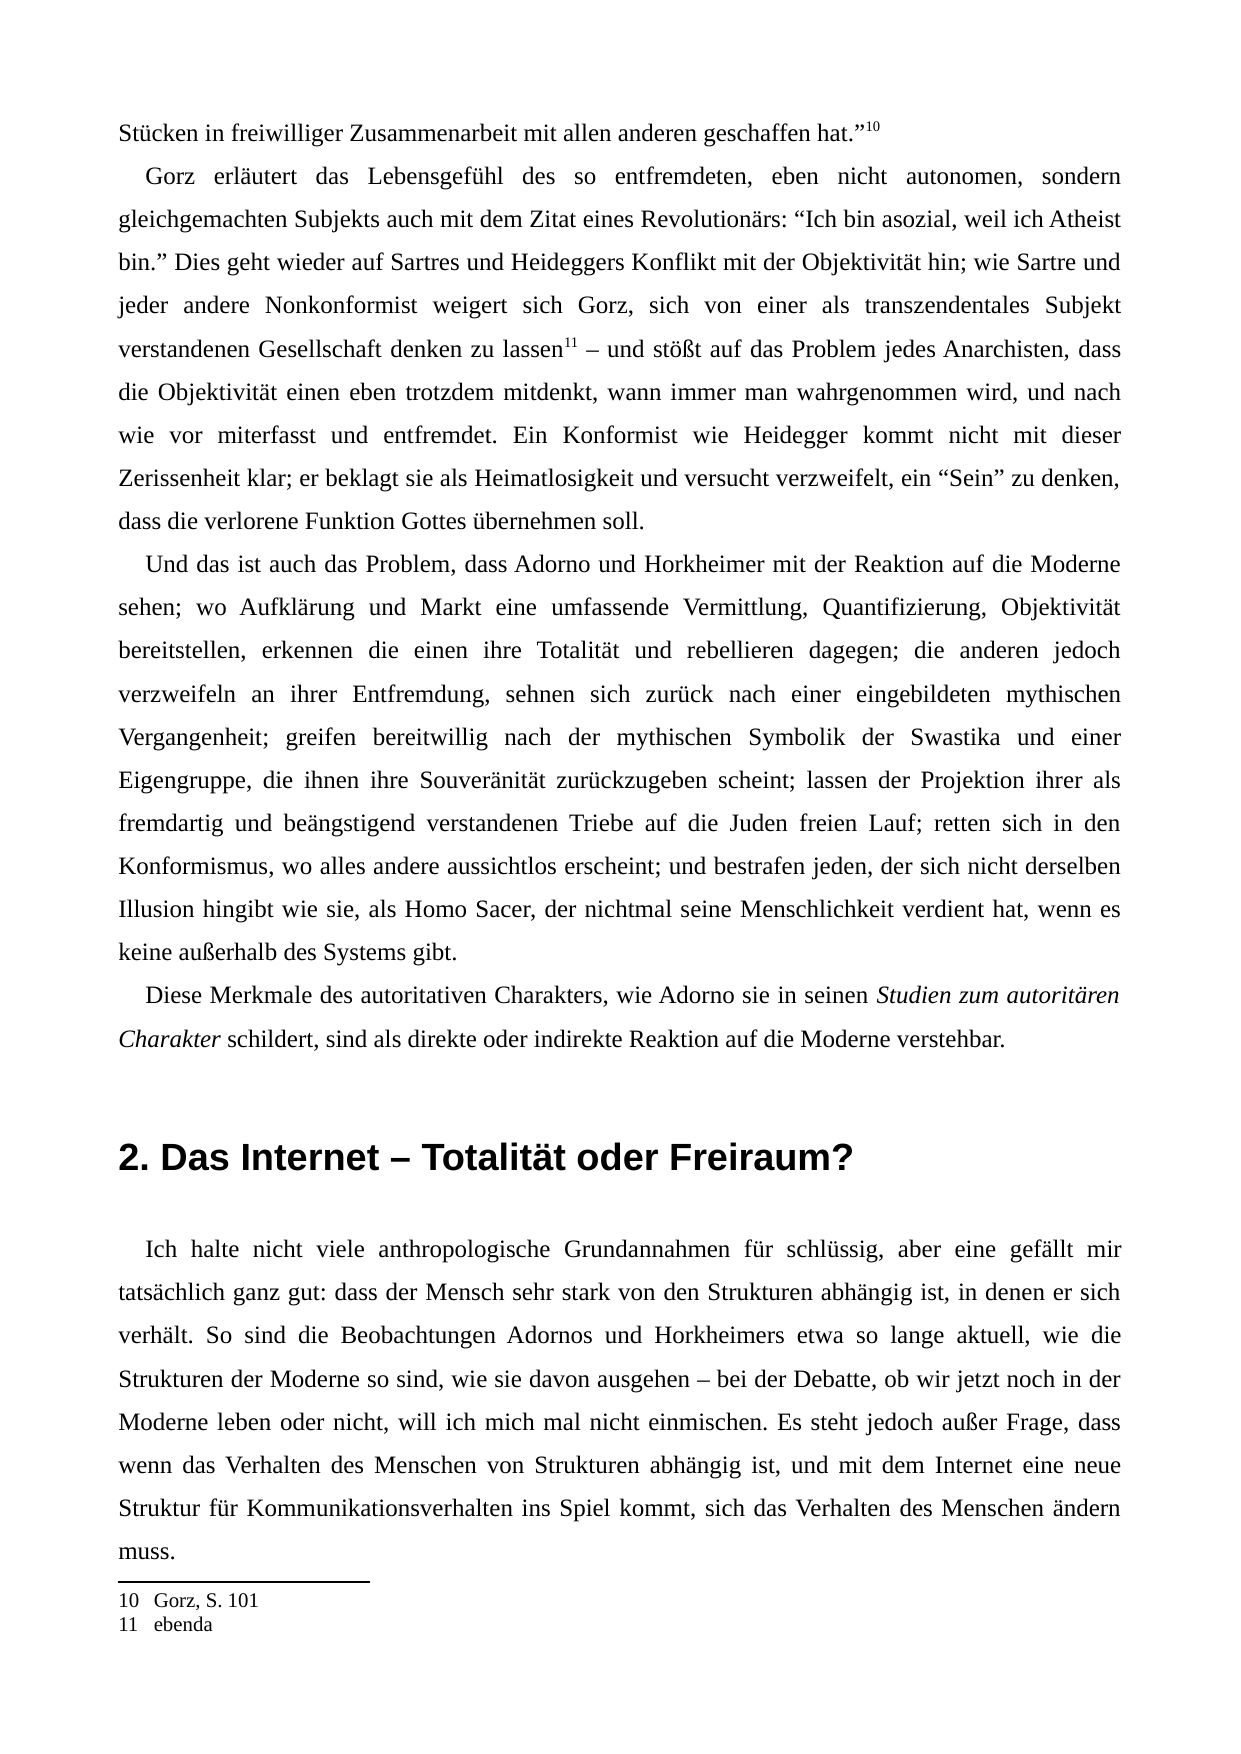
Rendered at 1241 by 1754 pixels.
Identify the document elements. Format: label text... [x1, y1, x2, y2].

text Gorz, S. 101 [118, 1588, 1122, 1612]
text Gorz erläutert das Lebensgefühl des so entfremdeten, eben nicht autonomen, sondern gleichgemachten Subjekts auch mit dem Zitat eines Revolutionärs: “Ich bin asozial, weil ich Atheist bin.” Dies geht wieder auf Sartres und Heideggers Konflikt mit der Objektivität hin; wie Sartre und jeder andere Nonkonformist weigert sich Gorz, sich von einer als transzendentales Subjekt verstandenen Gesellschaft denken zu lassen – und stößt auf das Problem jedes Anarchisten, dass die Objektivität einen eben trotzdem mitdenkt, wann immer man wahrgenommen wird, und nach wie vor miterfasst und entfremdet. Ein Konformist wie Heidegger kommt nicht mit dieser Zerissenheit klar; er beklagt sie als Heimatlosigkeit und versucht verzweifelt, ein “Sein” zu denken, dass die verlorene Funktion Gottes übernehmen soll. [118, 161, 1122, 535]
text Diese Merkmale des autoritativen Charakters, wie Adorno sie in seinen Studien zum autoritären Charakter schildert, sind als direkte oder indirekte Reaktion auf die Moderne verstehbar. [118, 981, 1122, 1052]
text Und das ist auch das Problem, dass Adorno und Horkheimer mit der Reaktion auf die Moderne sehen; wo Aufklärung und Markt eine umfassende Vermittlung, Quantifizierung, Objektivität bereitstellen, erkennen die einen ihre Totalität und rebellieren dagegen; die anderen jedoch verzweifeln an ihrer Entfremdung, sehnen sich zurück nach einer eingebildeten mythischen Vergangenheit; greifen bereitwillig nach der mythischen Symbolik der Swastika und einer Eigengruppe, die ihnen ihre Souveränität zurückzugeben scheint; lassen der Projektion ihrer als fremdartig und beängstigend verstandenen Triebe auf die Juden freien Lauf; retten sich in den Konformismus, wo alles andere aussichtlos erscheint; und bestrafen jeden, der sich nicht derselben Illusion hingibt wie sie, als Homo Sacer, der nichtmal seine Menschlichkeit verdient hat, wenn es keine außerhalb des Systems gibt. [118, 549, 1122, 966]
text ebenda [118, 1612, 1122, 1636]
text Stücken in freiwilliger Zusammenarbeit mit allen anderen geschaffen hat.” [118, 118, 1122, 147]
text Ich halte nicht viele anthropologische Grundannahmen für schlüssig, aber eine gefällt mir tatsächlich ganz gut: dass der Mensch sehr stark von den Strukturen abhängig ist, in denen er sich verhält. So sind die Beobachtungen Adornos und Horkheimers etwa so lange aktuell, wie die Strukturen der Moderne so sind, wie sie davon ausgehen – bei der Debatte, ob wir jetzt noch in der Moderne leben oder nicht, will ich mich mal nicht einmischen. Es steht jedoch außer Frage, dass wenn das Verhalten des Menschen von Strukturen abhängig ist, und mit dem Internet eine neue Struktur für Kommunikationsverhalten ins Spiel kommt, sich das Verhalten des Menschen ändern muss. [118, 1234, 1122, 1565]
subtitle 2. Das Internet – Totalität oder Freiraum? [118, 1135, 1122, 1179]
